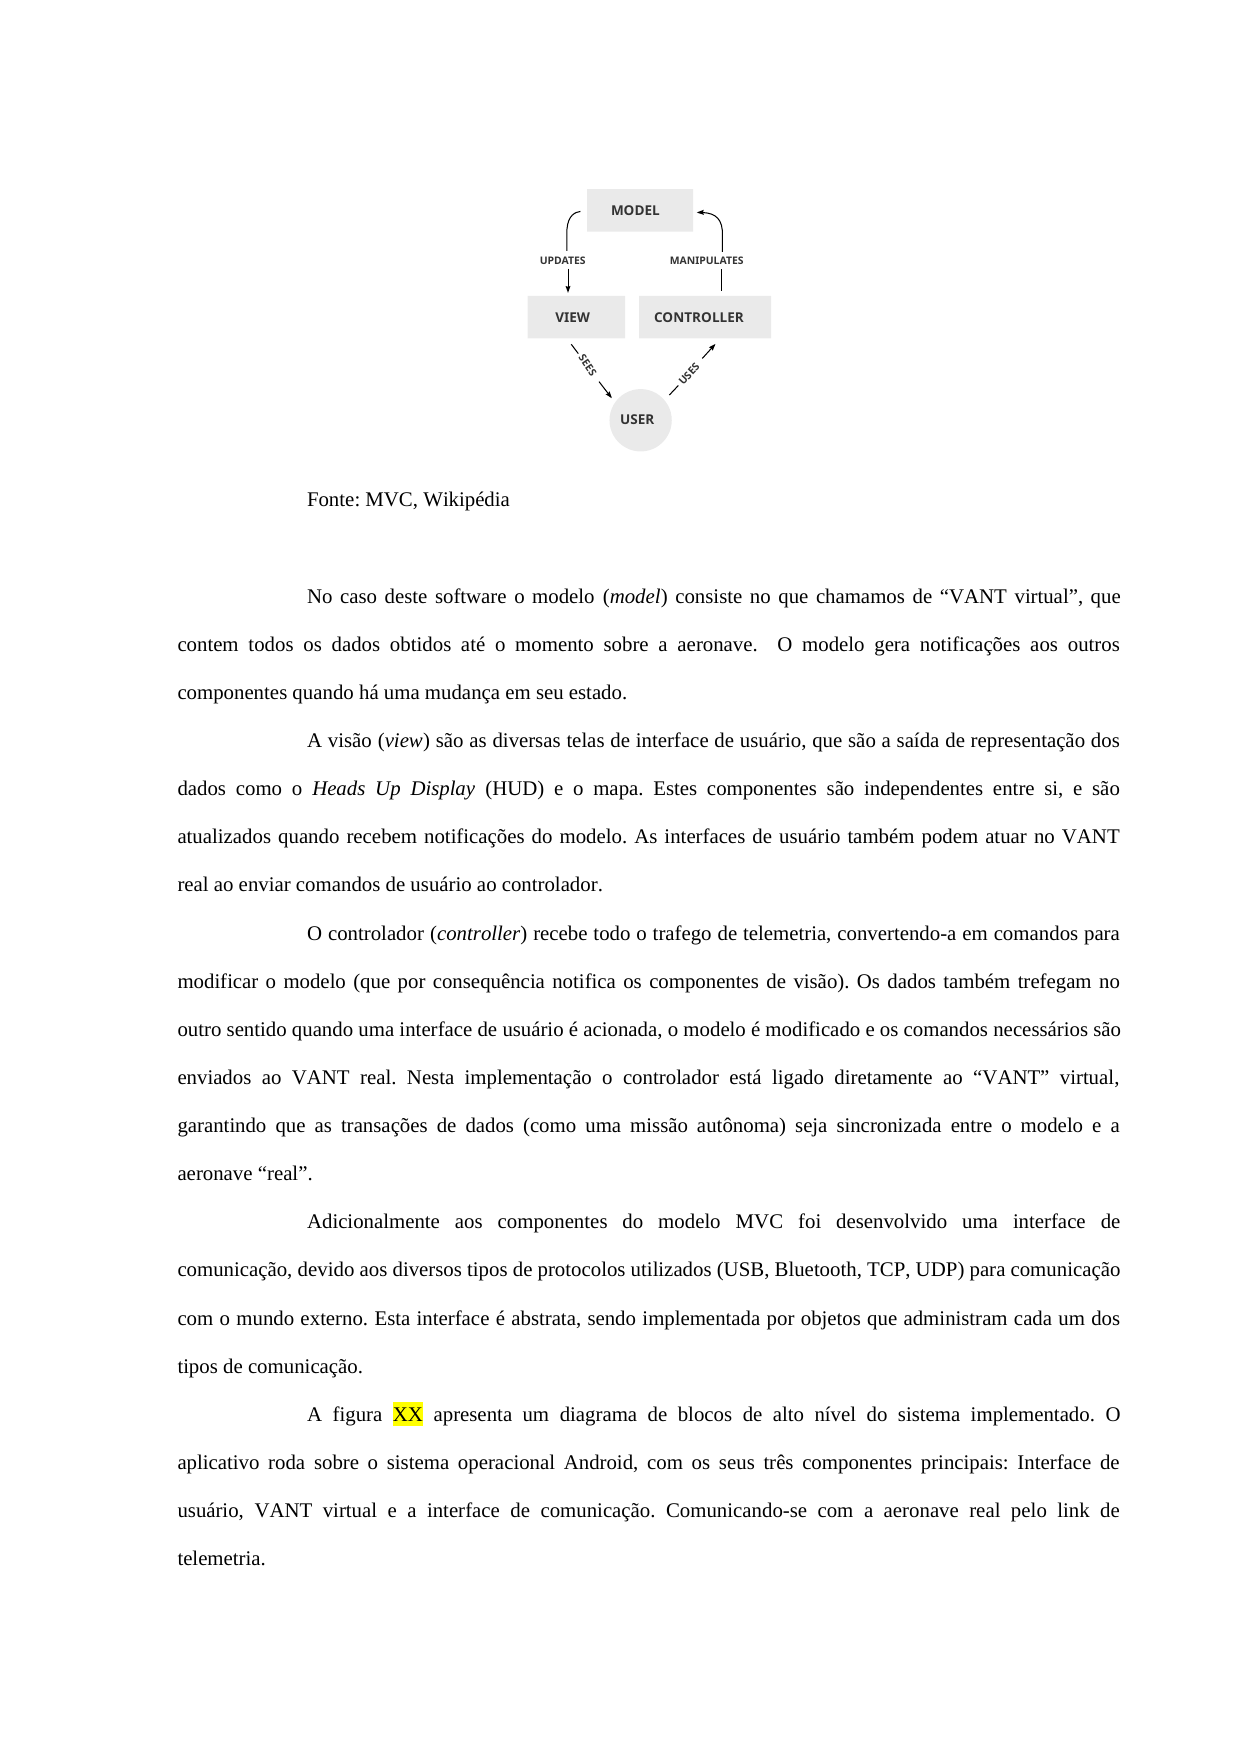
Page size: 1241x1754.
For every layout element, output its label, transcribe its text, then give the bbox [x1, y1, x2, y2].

text A visão (view) são as diversas telas de interface de usuário, que são a saída de representação dos dados como o Heads Up Display (HUD) e o mapa. Estes componentes são independentes entre si, e são atualizados quando recebem notificações do modelo. As interfaces de usuário também podem atuar no VANT real ao enviar comandos de usuário ao controlador. [177, 728, 1121, 896]
text No caso deste software o modelo (model) consiste no que chamamos de “VANT virtual”, que contem todos os dados obtidos até o momento sobre a aeronave. O modelo gera notificações aos outros componentes quando há uma mudança em seu estado. [177, 584, 1121, 704]
text A figura XX apresenta um diagrama de blocos de alto nível do sistema implementado. O aplicativo roda sobre o sistema operacional Android, com os seus três componentes principais: Interface de usuário, VANT virtual e a interface de comunicação. Comunicando-se com a aeronave real pelo link de telemetria. [177, 1402, 1121, 1570]
text Fonte: MVC, Wikipédia [177, 177, 1121, 511]
text O controlador (controller) recebe todo o trafego de telemetria, convertendo-a em comandos para modificar o modelo (que por consequência notifica os componentes de visão). Os dados também trefegam no outro sentido quando uma interface de usuário é acionada, o modelo é modificado e os comandos necessários são enviados ao VANT real. Nesta implementação o controlador está ligado diretamente ao “VANT” virtual, garantindo que as transações de dados (como uma missão autônoma) seja sincronizada entre o modelo e a aeronave “real”. [177, 921, 1121, 1185]
text Adicionalmente aos componentes do modelo MVC foi desenvolvido uma interface de comunicação, devido aos diversos tipos de protocolos utilizados (USB, Bluetooth, TCP, UDP) para comunicação com o mundo externo. Esta interface é abstrata, sendo implementada por objetos que administram cada um dos tipos de comunicação. [177, 1209, 1121, 1378]
